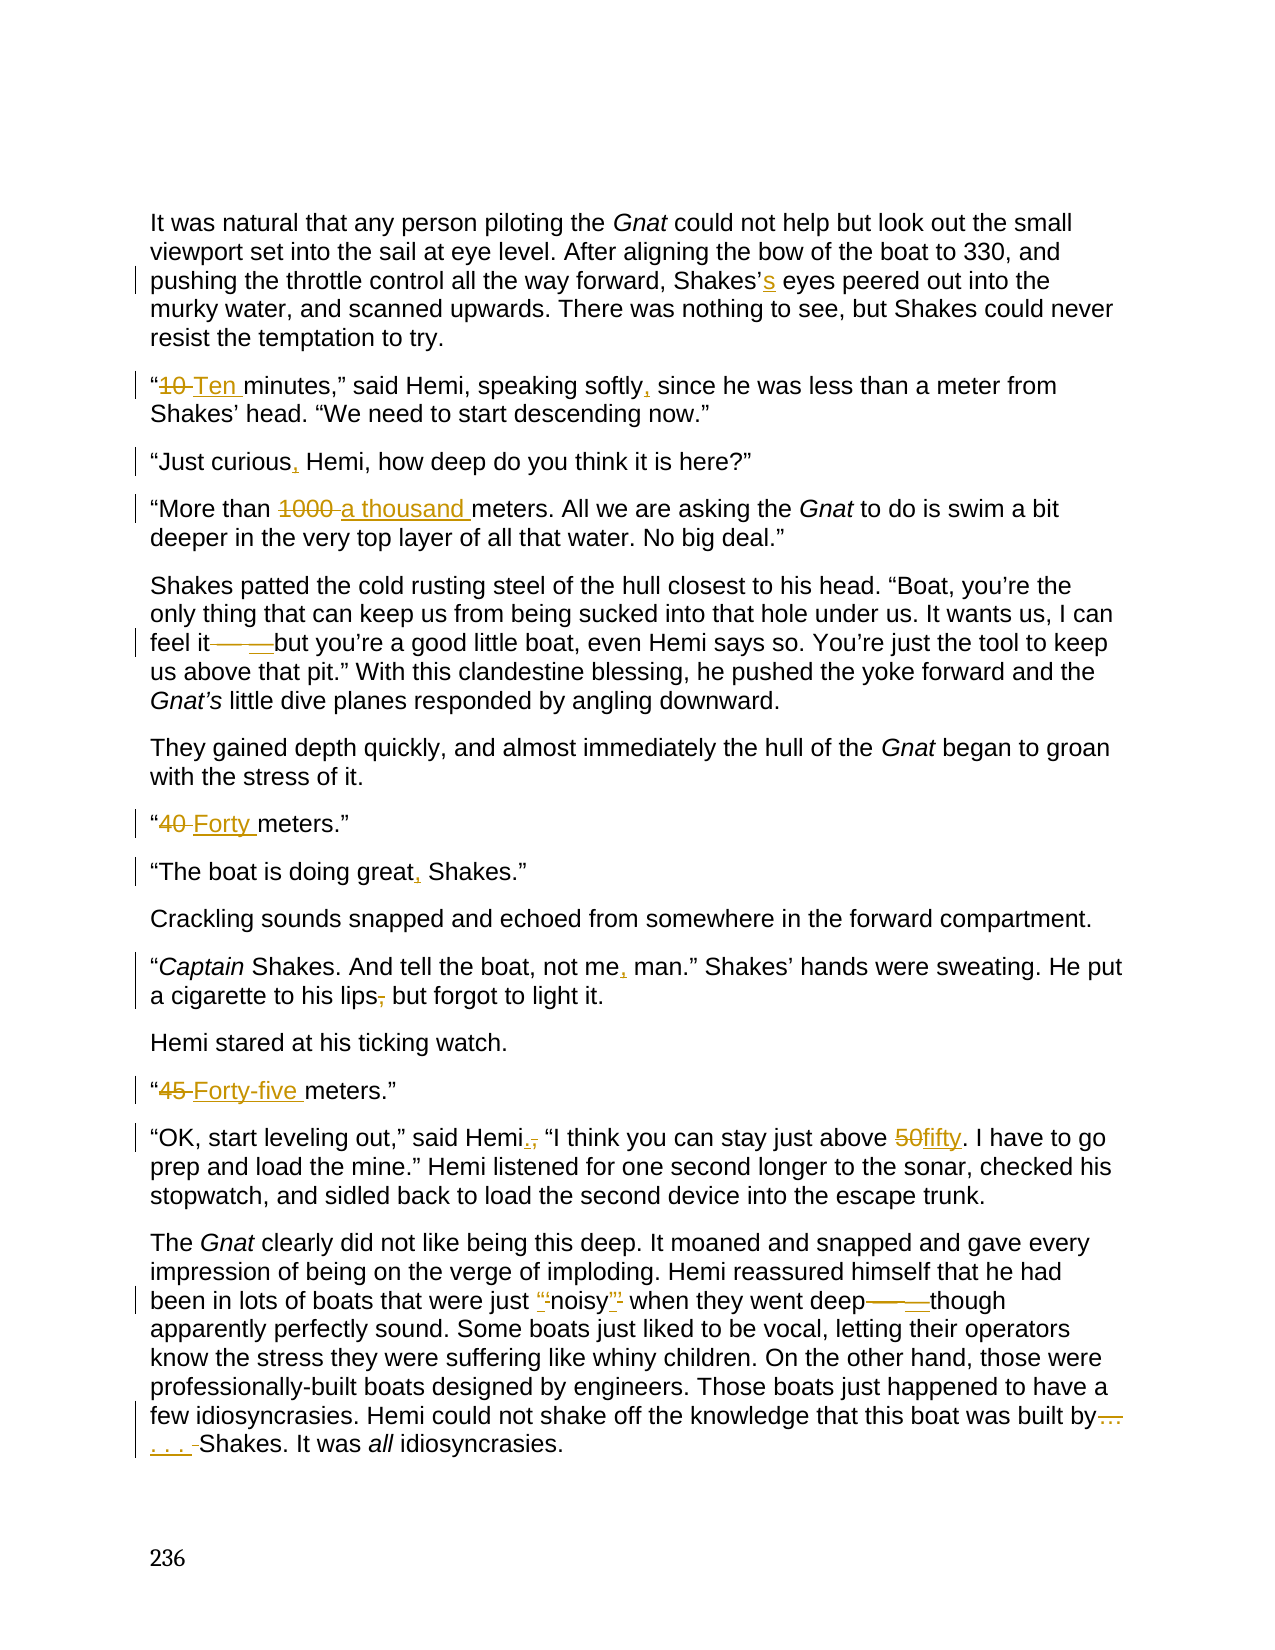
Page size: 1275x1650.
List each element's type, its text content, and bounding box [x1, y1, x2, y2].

text “OK, start leveling out,” said Hemi. “I think you can stay just above fifty. I have to go prep and load the mine.” Hemi listened for one second longer to the sonar, checked his stopwatch, and sidled back to load the second device into the escape trunk. [150, 1123, 1125, 1209]
text “Ten minutes,” said Hemi, speaking softly, since he was less than a meter from Shakes’ head. “We need to start descending now.” [150, 371, 1125, 428]
text It was natural that any person piloting the Gnat could not help but look out the small viewport set into the sail at eye level. After aligning the bow of the boat to 330, and pushing the throttle control all the way forward, Shakes’s eyes peered out into the murky water, and scanned upwards. There was nothing to see, but Shakes could never resist the temptation to try. [150, 208, 1125, 352]
text “Captain Shakes. And tell the boat, not me, man.” Shakes’ hands were sweating. He put a cigarette to his lips but forgot to light it. [150, 952, 1125, 1009]
text “Forty meters.” [150, 809, 1125, 838]
text Hemi stared at his ticking watch. [150, 1028, 1125, 1057]
text Shakes patted the cold rusting steel of the hull closest to his head. “Boat, you’re the only thing that can keep us from being sucked into that hole under us. It wants us, I can feel it—but you’re a good little boat, even Hemi says so. You’re just the tool to keep us above that pit.” With this clandestine blessing, he pushed the yoke forward and the Gnat’s little dive planes responded by angling downward. [150, 571, 1125, 714]
text “Just curious, Hemi, how deep do you think it is here?” [150, 447, 1125, 476]
text “The boat is doing great, Shakes.” [150, 857, 1125, 886]
text They gained depth quickly, and almost immediately the hull of the Gnat began to groan with the stress of it. [150, 733, 1125, 791]
text The Gnat clearly did not like being this deep. It moaned and snapped and gave every impression of being on the verge of imploding. Hemi reassured himself that he had been in lots of boats that were just “noisy” when they went deep—though apparently perfectly sound. Some boats just liked to be vocal, letting their operators know the stress they were suffering like whiny children. On the other hand, those were professionally-built boats designed by engineers. Those boats just happened to have a few idiosyncrasies. Hemi could not shake off the knowledge that this boat was built by . . . Shakes. It was all idiosyncrasies. [150, 1228, 1125, 1458]
text Crackling sounds snapped and echoed from somewhere in the forward compartment. [150, 904, 1125, 933]
text “Forty-five meters.” [150, 1076, 1125, 1104]
text “More than a thousand meters. All we are asking the Gnat to do is swim a bit deeper in the very top layer of all that water. No big deal.” [150, 494, 1125, 552]
